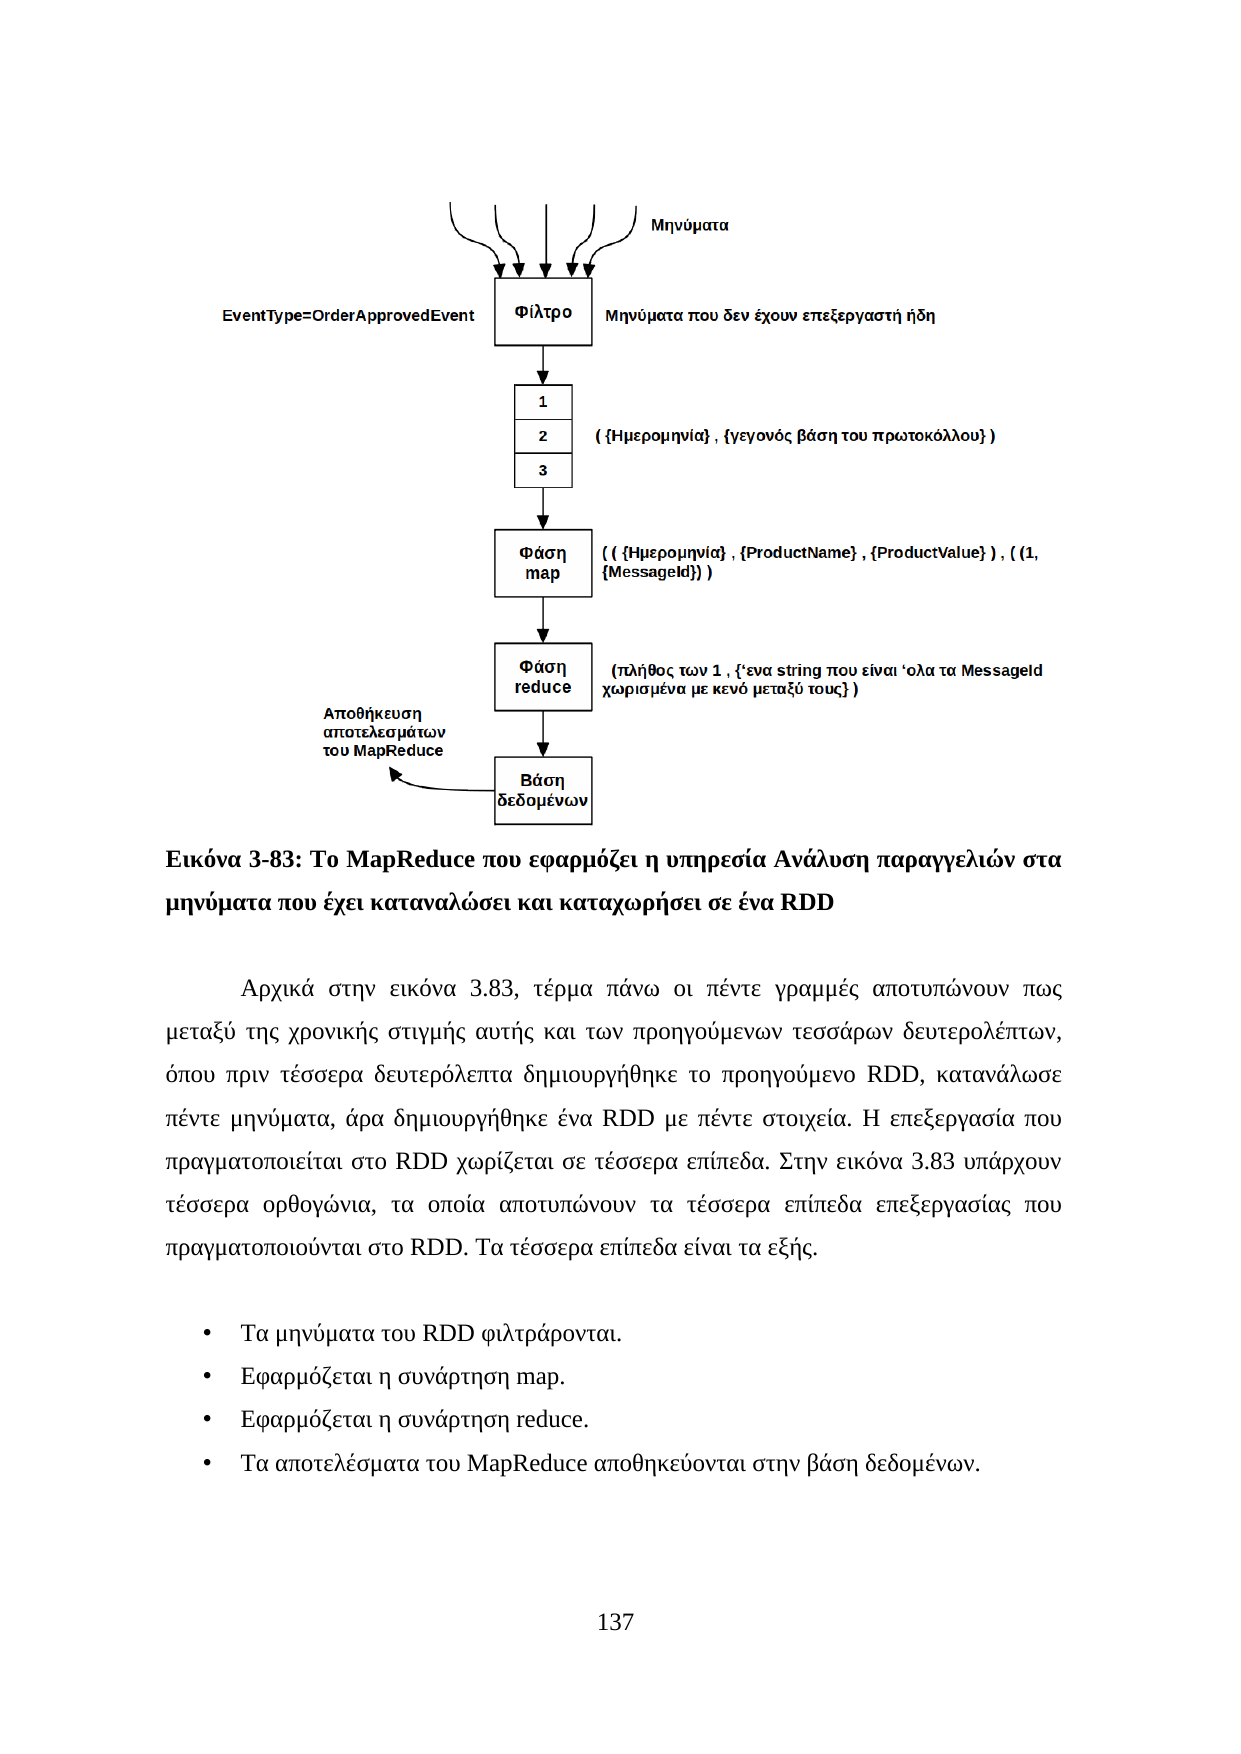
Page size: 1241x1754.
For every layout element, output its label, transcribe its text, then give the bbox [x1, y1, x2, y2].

list Εφαρμόζεται η συνάρτηση reduce. [203, 1404, 1063, 1433]
text Εικόνα 3-83: Το MapReduce που εφαρμόζει η υπηρεσία Ανάλυση παραγγελιών στα μηνύματα που έχει καταναλώσει και καταχωρήσει σε ένα RDD [165, 830, 1063, 916]
list Τα μηνύματα του RDD φιλτράρονται. [203, 1318, 1063, 1347]
text Αρχικά στην εικόνα 3.83, τέρμα πάνω οι πέντε γραμμές αποτυπώνουν πως μεταξύ της χρονικής στιγμής αυτής και των προηγούμενων τεσσάρων δευτερολέπτων, όπου πριν τέσσερα δευτερόλεπτα δημιουργήθηκε το προηγούμενο RDD, κατανάλωσε πέντε μηνύματα, άρα δημιουργήθηκε ένα RDD με πέντε στοιχεία. Η επεξεργασία που πραγματοποιείται στο RDD χωρίζεται σε τέσσερα επίπεδα. Στην εικόνα 3.83 υπάρχουν τέσσερα ορθογώνια, τα οποία αποτυπώνουν τα τέσσερα επίπεδα επεξεργασίας που πραγματοποιούνται στο RDD. Τα τέσσερα επίπεδα είναι τα εξής. [165, 973, 1063, 1261]
list Εφαρμόζεται η συνάρτηση map. [203, 1361, 1063, 1390]
picture [168, 195, 1068, 830]
list Τα αποτελέσματα του MapReduce αποθηκεύονται στην βάση δεδομένων. [203, 1448, 1063, 1476]
